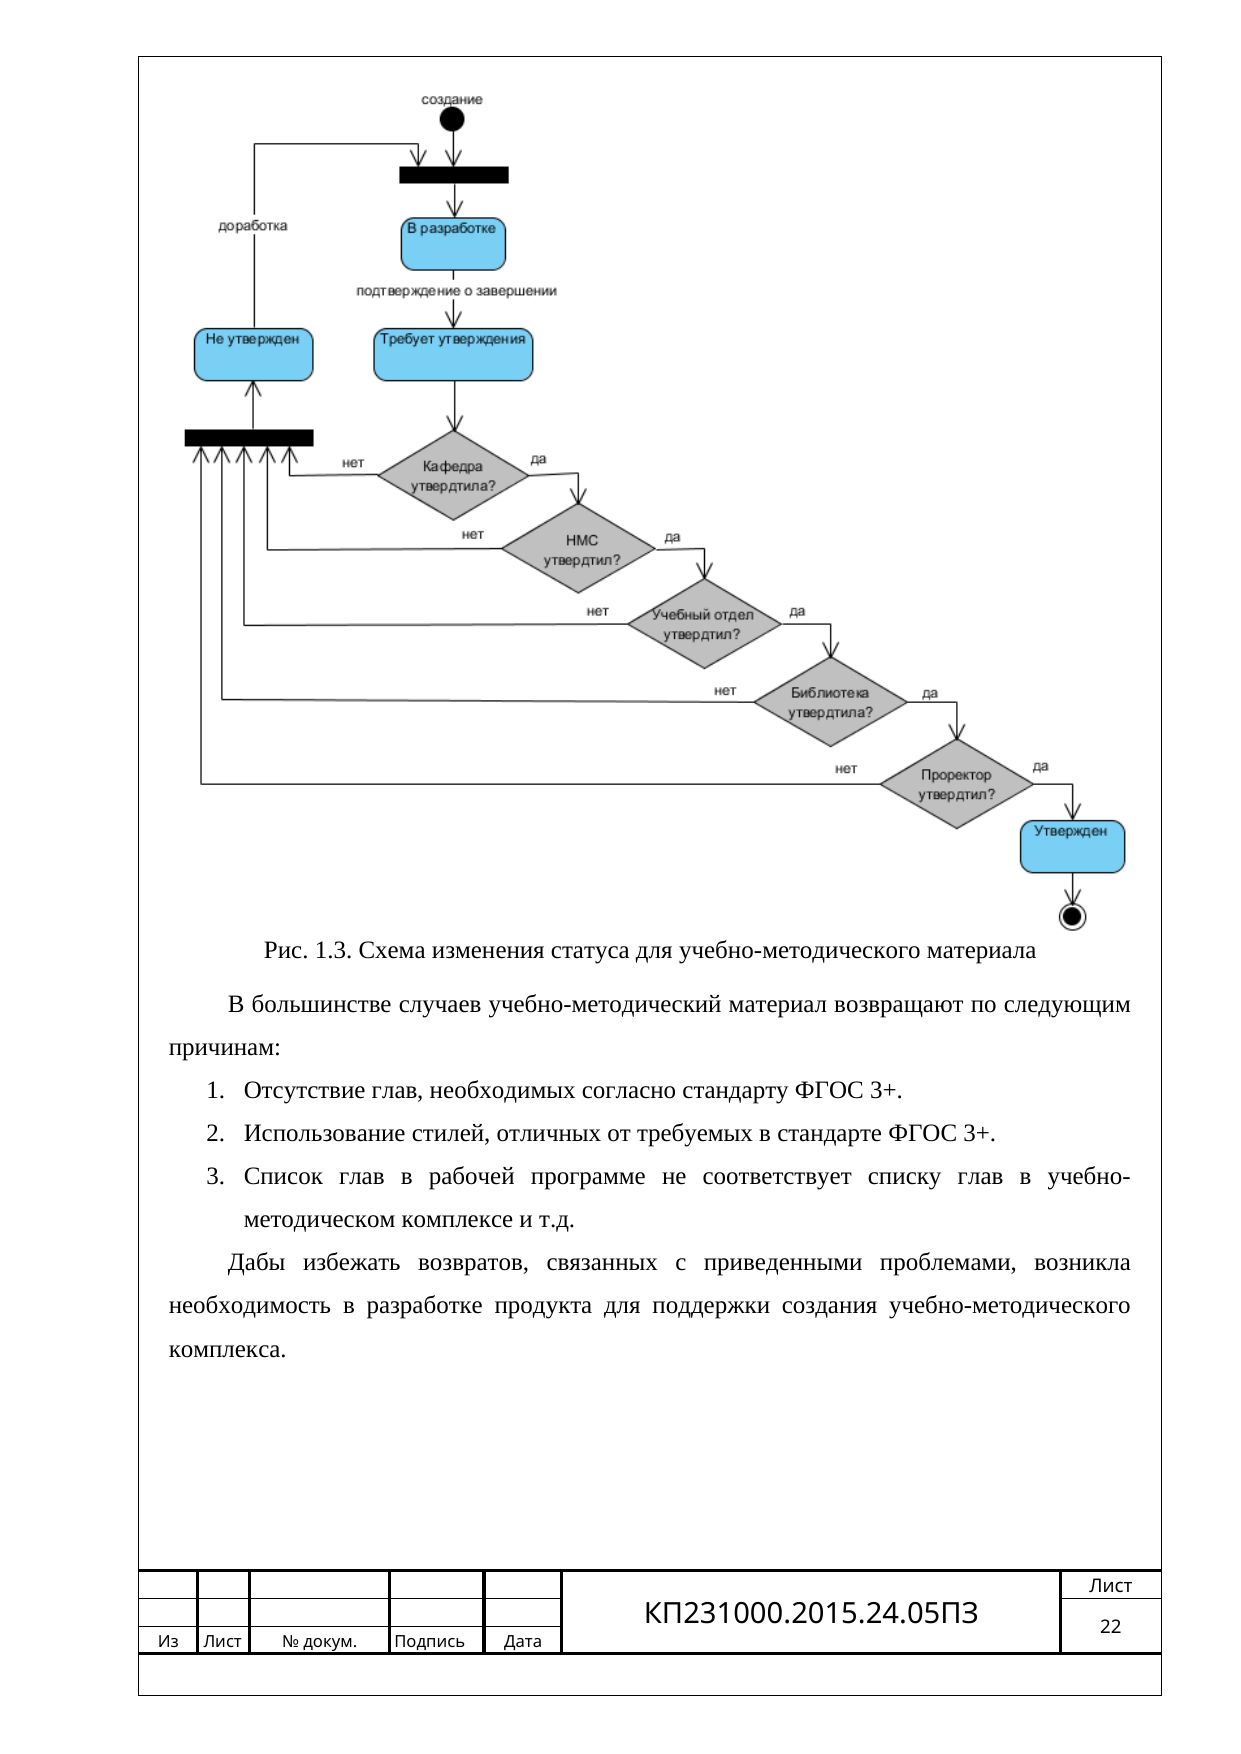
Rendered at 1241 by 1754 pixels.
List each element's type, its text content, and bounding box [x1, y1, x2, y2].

list Список глав в рабочей программе не соответствует списку глав в учебно-методическом комплексе и т.д. [206, 1161, 1132, 1233]
text В большинстве случаев учебно-методический материал возвращают по следующим причинам: [168, 989, 1132, 1061]
list Использование стилей, отличных от требуемых в стандарте ФГОС 3+. [206, 1118, 1132, 1147]
picture [168, 86, 1132, 936]
list Отсутствие глав, необходимых согласно стандарту ФГОС 3+. [206, 1075, 1132, 1104]
text Рис. 1.3. Схема изменения статуса для учебно-методического материала [168, 936, 1132, 964]
text Дабы избежать возвратов, связанных с приведенными проблемами, возникла необходимость в разработке продукта для поддержки создания учебно-методического комплекса. [168, 1247, 1132, 1362]
